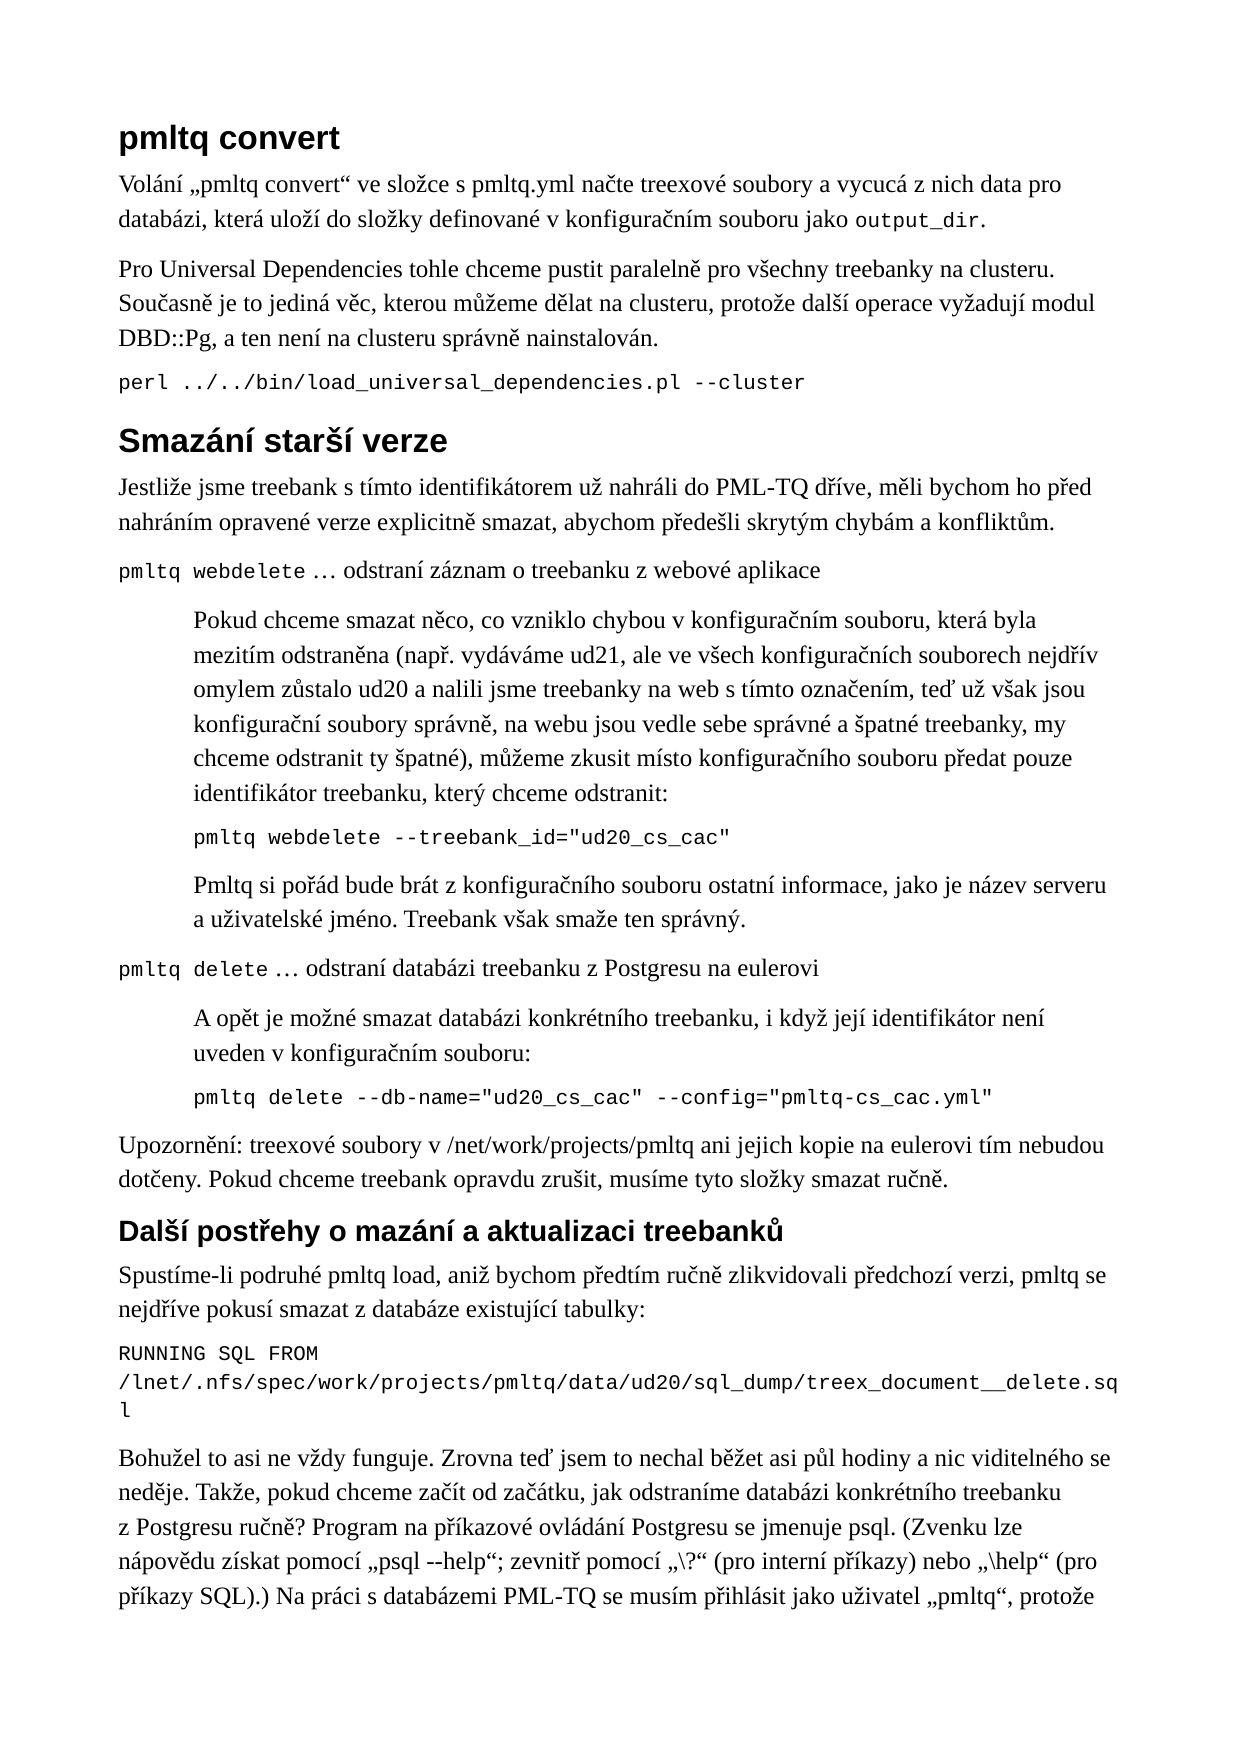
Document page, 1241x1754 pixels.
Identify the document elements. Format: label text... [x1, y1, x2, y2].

text RUNNING SQL FROM /lnet/.nfs/spec/work/projects/pmltq/data/ud20/sql_dump/treex_document__delete.sql [118, 1343, 1122, 1424]
text pmltq delete … odstraní databázi treebanku z Postgresu na eulerovi [118, 953, 1122, 983]
text pmltq webdelete --treebank_id="ud20_cs_cac" [193, 827, 1122, 851]
text Volání „pmltq convert“ ve složce s pmltq.yml načte treexové soubory a vycucá z nich data pro databázi, která uloží do složky definované v konfiguračním souboru jako output_dir. [118, 169, 1122, 233]
subtitle pmltq convert [118, 118, 1122, 157]
text Pokud chceme smazat něco, co vzniklo chybou v konfiguračním souboru, která byla mezitím odstraněna (např. vydáváme ud21, ale ve všech konfiguračních souborech nejdřív omylem zůstalo ud20 a nalili jsme treebanky na web s tímto označením, teď už však jsou konfigurační soubory správně, na webu jsou vedle sebe správné a špatné treebanky, my chceme odstranit ty špatné), můžeme zkusit místo konfiguračního souboru předat pouze identifikátor treebanku, který chceme odstranit: [193, 606, 1122, 807]
text Pmltq si pořád bude brát z konfiguračního souboru ostatní informace, jako je název serveru a uživatelské jméno. Treebank však smaže ten správný. [193, 870, 1122, 933]
text Upozornění: treexové soubory v /net/work/projects/pmltq ani jejich kopie na eulerovi tím nebudou dotčeny. Pokud chceme treebank opravdu zrušit, musíme tyto složky smazat ručně. [118, 1130, 1122, 1193]
text Pro Universal Dependencies tohle chceme pustit paralelně pro všechny treebanky na clusteru. Současně je to jediná věc, kterou můžeme dělat na clusteru, protože další operace vyžadují modul DBD::Pg, a ten není na clusteru správně nainstalován. [118, 254, 1122, 351]
subtitle Smazání starší verze [118, 421, 1122, 459]
subtitle Další postřehy o mazání a aktualizaci treebanků [118, 1213, 1122, 1247]
text perl ../../bin/load_universal_dependencies.pl --cluster [118, 372, 1122, 395]
text pmltq delete --db-name="ud20_cs_cac" --config="pmltq-cs_cac.yml" [193, 1087, 1122, 1111]
text pmltq webdelete … odstraní záznam o treebanku z webové aplikace [118, 556, 1122, 585]
text Bohužel to asi ne vždy funguje. Zrovna teď jsem to nechal běžet asi půl hodiny a nic viditelného se neděje. Takže, pokud chceme začít od začátku, jak odstraníme databázi konkrétního treebanku z Postgresu ručně? Program na příkazové ovládání Postgresu se jmenuje psql. (Zvenku lze nápovědu získat pomocí „psql --help“; zevnitř pomocí „\?“ (pro interní příkazy) nebo „\help“ (pro příkazy SQL).) Na práci s databázemi PML-TQ se musím přihlásit jako uživatel „pmltq“, protože [118, 1443, 1122, 1609]
text Spustíme-li podruhé pmltq load, aniž bychom předtím ručně zlikvidovali předchozí verzi, pmltq se nejdříve pokusí smazat z databáze existující tabulky: [118, 1260, 1122, 1323]
text A opět je možné smazat databázi konkrétního treebanku, i když její identifikátor není uveden v konfiguračním souboru: [193, 1003, 1122, 1067]
text Jestliže jsme treebank s tímto identifikátorem už nahráli do PML-TQ dříve, měli bychom ho před nahráním opravené verze explicitně smazat, abychom předešli skrytým chybám a konfliktům. [118, 472, 1122, 535]
